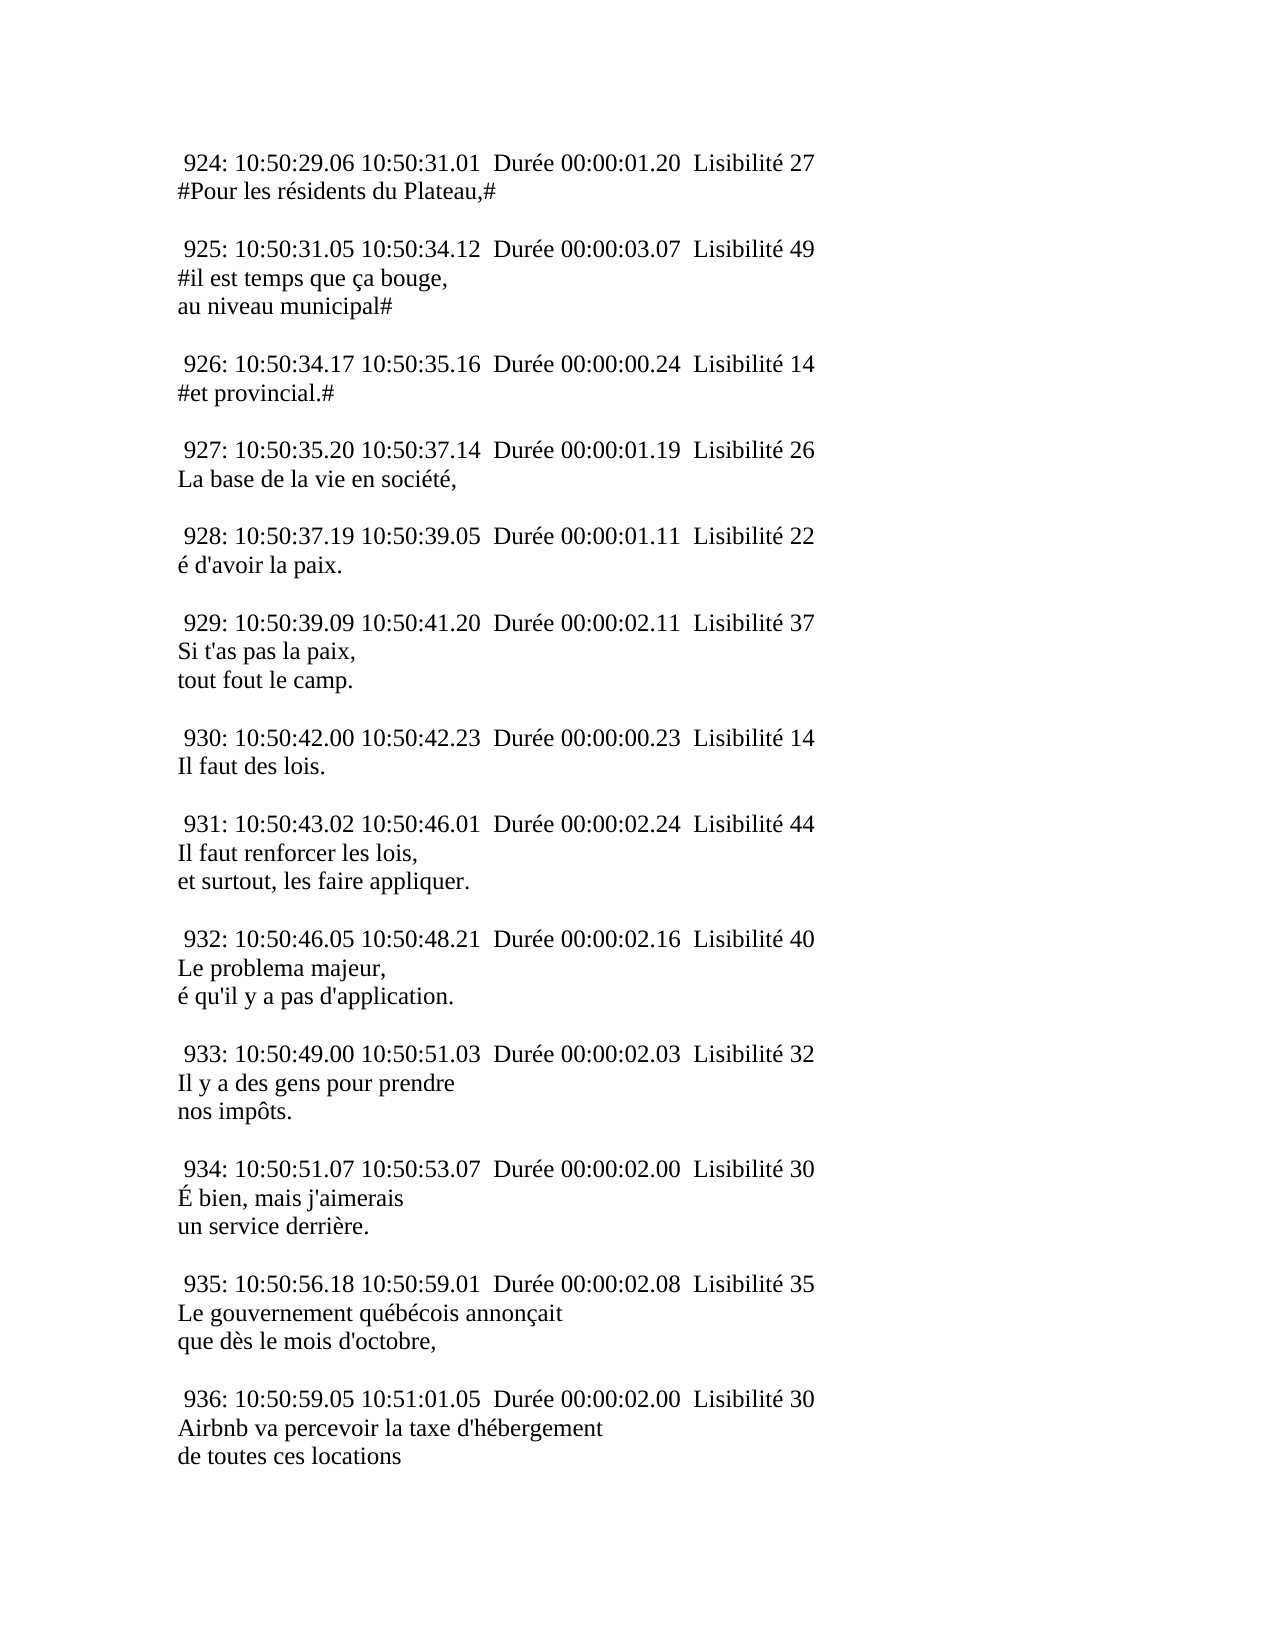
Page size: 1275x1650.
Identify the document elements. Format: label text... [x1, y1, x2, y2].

text é qu'il y a pas d'application. [177, 981, 1098, 1010]
text La base de la vie en société, [177, 464, 1098, 493]
text 936: 10:50:59.05 10:51:01.05 Durée 00:00:02.00 Lisibilité 30 [177, 1384, 1098, 1413]
text 931: 10:50:43.02 10:50:46.01 Durée 00:00:02.24 Lisibilité 44 [177, 809, 1098, 838]
text Airbnb va percevoir la taxe d'hébergement [177, 1413, 1098, 1441]
text nos impôts. [177, 1096, 1098, 1125]
text 929: 10:50:39.09 10:50:41.20 Durée 00:00:02.11 Lisibilité 37 [177, 608, 1098, 636]
text #il est temps que ça bouge, [177, 263, 1098, 291]
text É bien, mais j'aimerais [177, 1183, 1098, 1211]
text Le gouvernement québécois annonçait [177, 1298, 1098, 1326]
text Il y a des gens pour prendre [177, 1068, 1098, 1096]
text un service derrière. [177, 1211, 1098, 1240]
text Il faut renforcer les lois, [177, 838, 1098, 866]
text et surtout, les faire appliquer. [177, 866, 1098, 895]
text 925: 10:50:31.05 10:50:34.12 Durée 00:00:03.07 Lisibilité 49 [177, 234, 1098, 263]
text de toutes ces locations [177, 1441, 1098, 1470]
text 935: 10:50:56.18 10:50:59.01 Durée 00:00:02.08 Lisibilité 35 [177, 1269, 1098, 1298]
text é d'avoir la paix. [177, 550, 1098, 579]
text 924: 10:50:29.06 10:50:31.01 Durée 00:00:01.20 Lisibilité 27 [177, 148, 1098, 176]
text 933: 10:50:49.00 10:50:51.03 Durée 00:00:02.03 Lisibilité 32 [177, 1039, 1098, 1068]
text 927: 10:50:35.20 10:50:37.14 Durée 00:00:01.19 Lisibilité 26 [177, 435, 1098, 464]
text tout fout le camp. [177, 665, 1098, 694]
text au niveau municipal# [177, 291, 1098, 320]
text 926: 10:50:34.17 10:50:35.16 Durée 00:00:00.24 Lisibilité 14 [177, 349, 1098, 378]
text 932: 10:50:46.05 10:50:48.21 Durée 00:00:02.16 Lisibilité 40 [177, 924, 1098, 953]
text #et provincial.# [177, 378, 1098, 406]
text que dès le mois d'octobre, [177, 1326, 1098, 1355]
text #Pour les résidents du Plateau,# [177, 176, 1098, 205]
text 928: 10:50:37.19 10:50:39.05 Durée 00:00:01.11 Lisibilité 22 [177, 521, 1098, 550]
text Il faut des lois. [177, 751, 1098, 780]
text Le problema majeur, [177, 953, 1098, 981]
text 930: 10:50:42.00 10:50:42.23 Durée 00:00:00.23 Lisibilité 14 [177, 723, 1098, 751]
text 934: 10:50:51.07 10:50:53.07 Durée 00:00:02.00 Lisibilité 30 [177, 1154, 1098, 1183]
text Si t'as pas la paix, [177, 636, 1098, 665]
